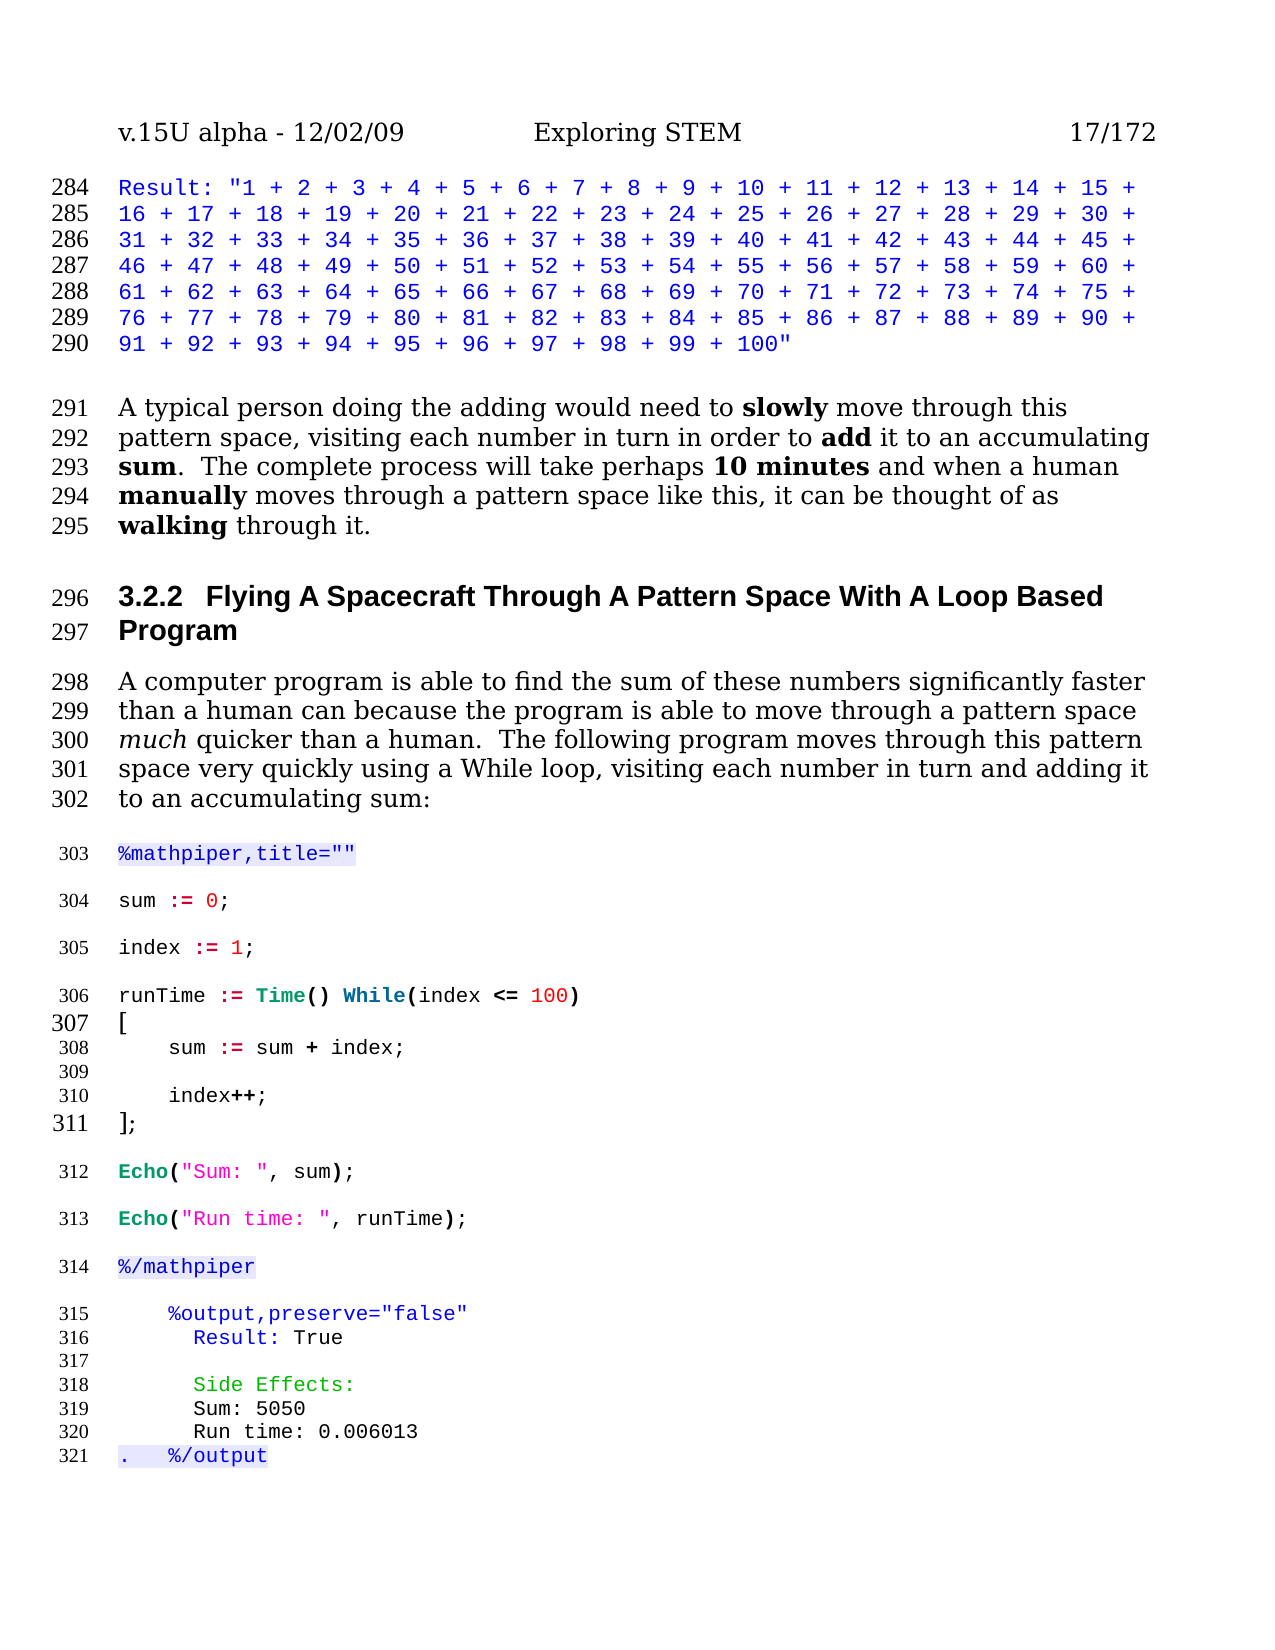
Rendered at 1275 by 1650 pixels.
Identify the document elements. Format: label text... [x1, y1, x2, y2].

text runTime := Time() While(index <= 100) [118, 984, 1157, 1008]
text Result: True [118, 1327, 1157, 1350]
text Echo("Sum: ", sum); [118, 1161, 1157, 1185]
text sum := sum + index; [118, 1037, 1157, 1061]
text ]; [118, 1108, 1157, 1137]
text Result: "1 + 2 + 3 + 4 + 5 + 6 + 7 + 8 + 9 + 10 + 11 + 12 + 13 + 14 + 15 + 16 + 17 + 18 + 19 + 20 + 21 + 22 + 23 + 24 + 25 + 26 + 27 + 28 + 29 + 30 + 31 + 32 + 33 + 34 + 35 + 36 + 37 + 38 + 39 + 40 + 41 + 42 + 43 + 44 + 45 + 46 + 47 + 48 + 49 + 50 + 51 + 52 + 53 + 54 + 55 + 56 + 57 + 58 + 59 + 60 + 61 + 62 + 63 + 64 + 65 + 66 + 67 + 68 + 69 + 70 + 71 + 72 + 73 + 74 + 75 + 76 + 77 + 78 + 79 + 80 + 81 + 82 + 83 + 84 + 85 + 86 + 87 + 88 + 89 + 90 + 91 + 92 + 93 + 94 + 95 + 96 + 97 + 98 + 99 + 100" [118, 177, 1157, 358]
text index++; [118, 1085, 1157, 1108]
text Run time: 0.006013 [118, 1421, 1157, 1445]
text sum := 0; [118, 890, 1157, 914]
text index := 1; [118, 937, 1157, 961]
text %mathpiper,title="" [118, 843, 1157, 866]
subtitle Flying A Spacecraft Through A Pattern Space With A Loop Based Program [118, 579, 1157, 646]
text %output,preserve="false" [118, 1303, 1157, 1327]
text . %/output [118, 1445, 1157, 1468]
text Sum: 5050 [118, 1398, 1157, 1421]
text Side Effects: [118, 1374, 1157, 1398]
text [ [118, 1008, 1157, 1037]
text Echo("Run time: ", runTime); [118, 1208, 1157, 1232]
text A typical person doing the adding would need to slowly move through this pattern space, visiting each number in turn in order to add it to an accumulating sum. The complete process will take perhaps 10 minutes and when a human manually moves through a pattern space like this, it can be thought of as walking through it. [118, 393, 1157, 540]
text A computer program is able to find the sum of these numbers significantly faster than a human can because the program is able to move through a pattern space much quicker than a human. The following program moves through this pattern space very quickly using a While loop, visiting each number in turn and adding it to an accumulating sum: [118, 667, 1157, 813]
text %/mathpiper [118, 1256, 1157, 1279]
